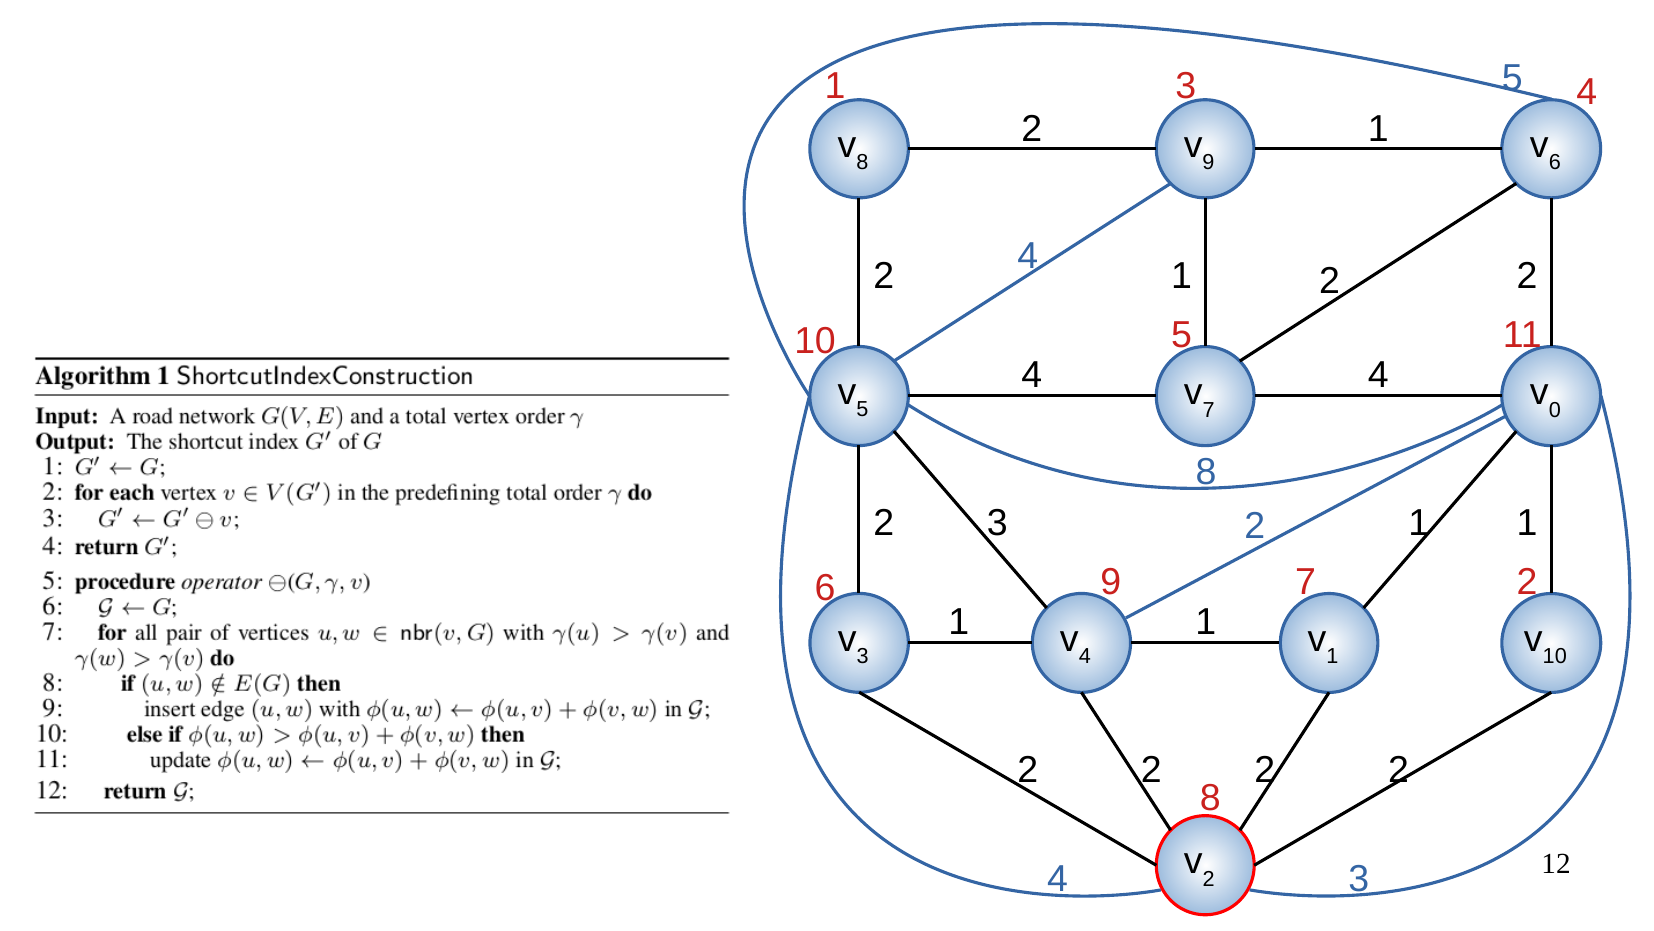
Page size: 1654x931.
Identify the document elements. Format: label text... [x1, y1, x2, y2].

text_box 3 [972, 494, 1023, 557]
text_box 1 [1393, 494, 1443, 557]
text_box 8 [1180, 443, 1230, 505]
text_box 4 [1353, 346, 1404, 409]
text_box 4 [1006, 346, 1058, 409]
text_box 1 [1501, 494, 1552, 552]
text_box 2 [1501, 552, 1552, 615]
text_box v7 [1156, 346, 1255, 443]
text_box v4 [1032, 593, 1131, 693]
text_box 2 [1229, 497, 1281, 559]
text_box 3 [1333, 849, 1384, 912]
text_box 5 [1487, 49, 1538, 112]
text_box 8 [1185, 769, 1237, 832]
text_box 2 [1006, 99, 1058, 161]
text_box 2 [1239, 740, 1290, 803]
text_box 1 [1180, 593, 1230, 656]
text_box 5 [1156, 306, 1206, 368]
text_box 1 [1353, 99, 1404, 161]
text_box v9 [1156, 100, 1254, 198]
text_box 4 [1002, 226, 1052, 289]
text_box 3 [1160, 57, 1210, 120]
text_box v3 [809, 593, 909, 693]
text_box 2 [1373, 740, 1423, 803]
text_box v0 [1501, 347, 1601, 446]
text_box v1 [1280, 593, 1378, 693]
text_box v8 [809, 99, 909, 198]
text_box 2 [1002, 740, 1052, 803]
text_box 2 [1304, 251, 1354, 314]
text_box 4 [1032, 849, 1082, 912]
text_box 10 [779, 312, 865, 369]
text_box 9 [1085, 552, 1137, 615]
text_box v5 [809, 346, 909, 446]
text_box 6 [799, 558, 849, 621]
text_box 2 [858, 247, 909, 310]
text_box 1 [809, 57, 859, 120]
text_box 2 [1501, 247, 1552, 306]
text_box 2 [858, 494, 909, 557]
picture [32, 354, 733, 817]
text_box v6 [1501, 99, 1601, 198]
text_box 1 [1156, 247, 1206, 306]
text_box 7 [1280, 552, 1329, 615]
text_box 4 [1561, 63, 1611, 126]
text_box v2 [1156, 820, 1255, 915]
text_box 1 [933, 593, 983, 656]
text_box 11 [1488, 306, 1562, 363]
text_box 2 [1126, 740, 1175, 803]
text_box v10 [1501, 593, 1601, 693]
